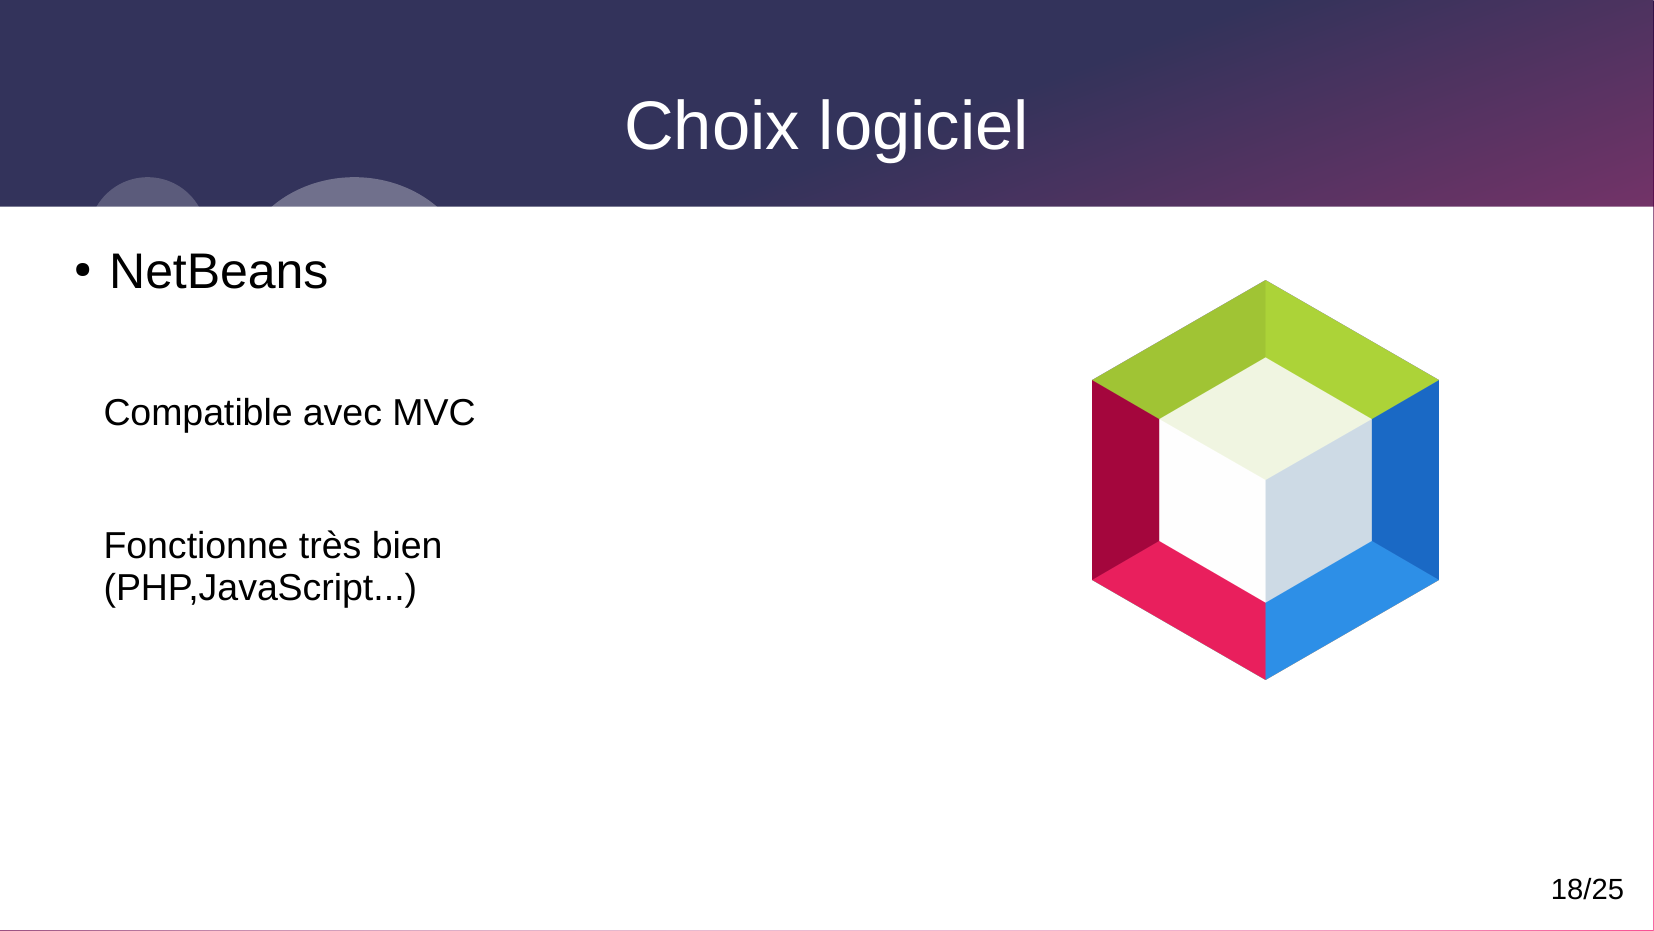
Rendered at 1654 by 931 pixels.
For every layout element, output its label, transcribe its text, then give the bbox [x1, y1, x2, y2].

text_box Compatible avec MVC Fonctionne très bien (PHP,JavaScript...) [88, 383, 739, 709]
text_box NetBeans [59, 236, 344, 307]
picture [1092, 280, 1439, 680]
title Choix logiciel [88, 44, 1565, 207]
